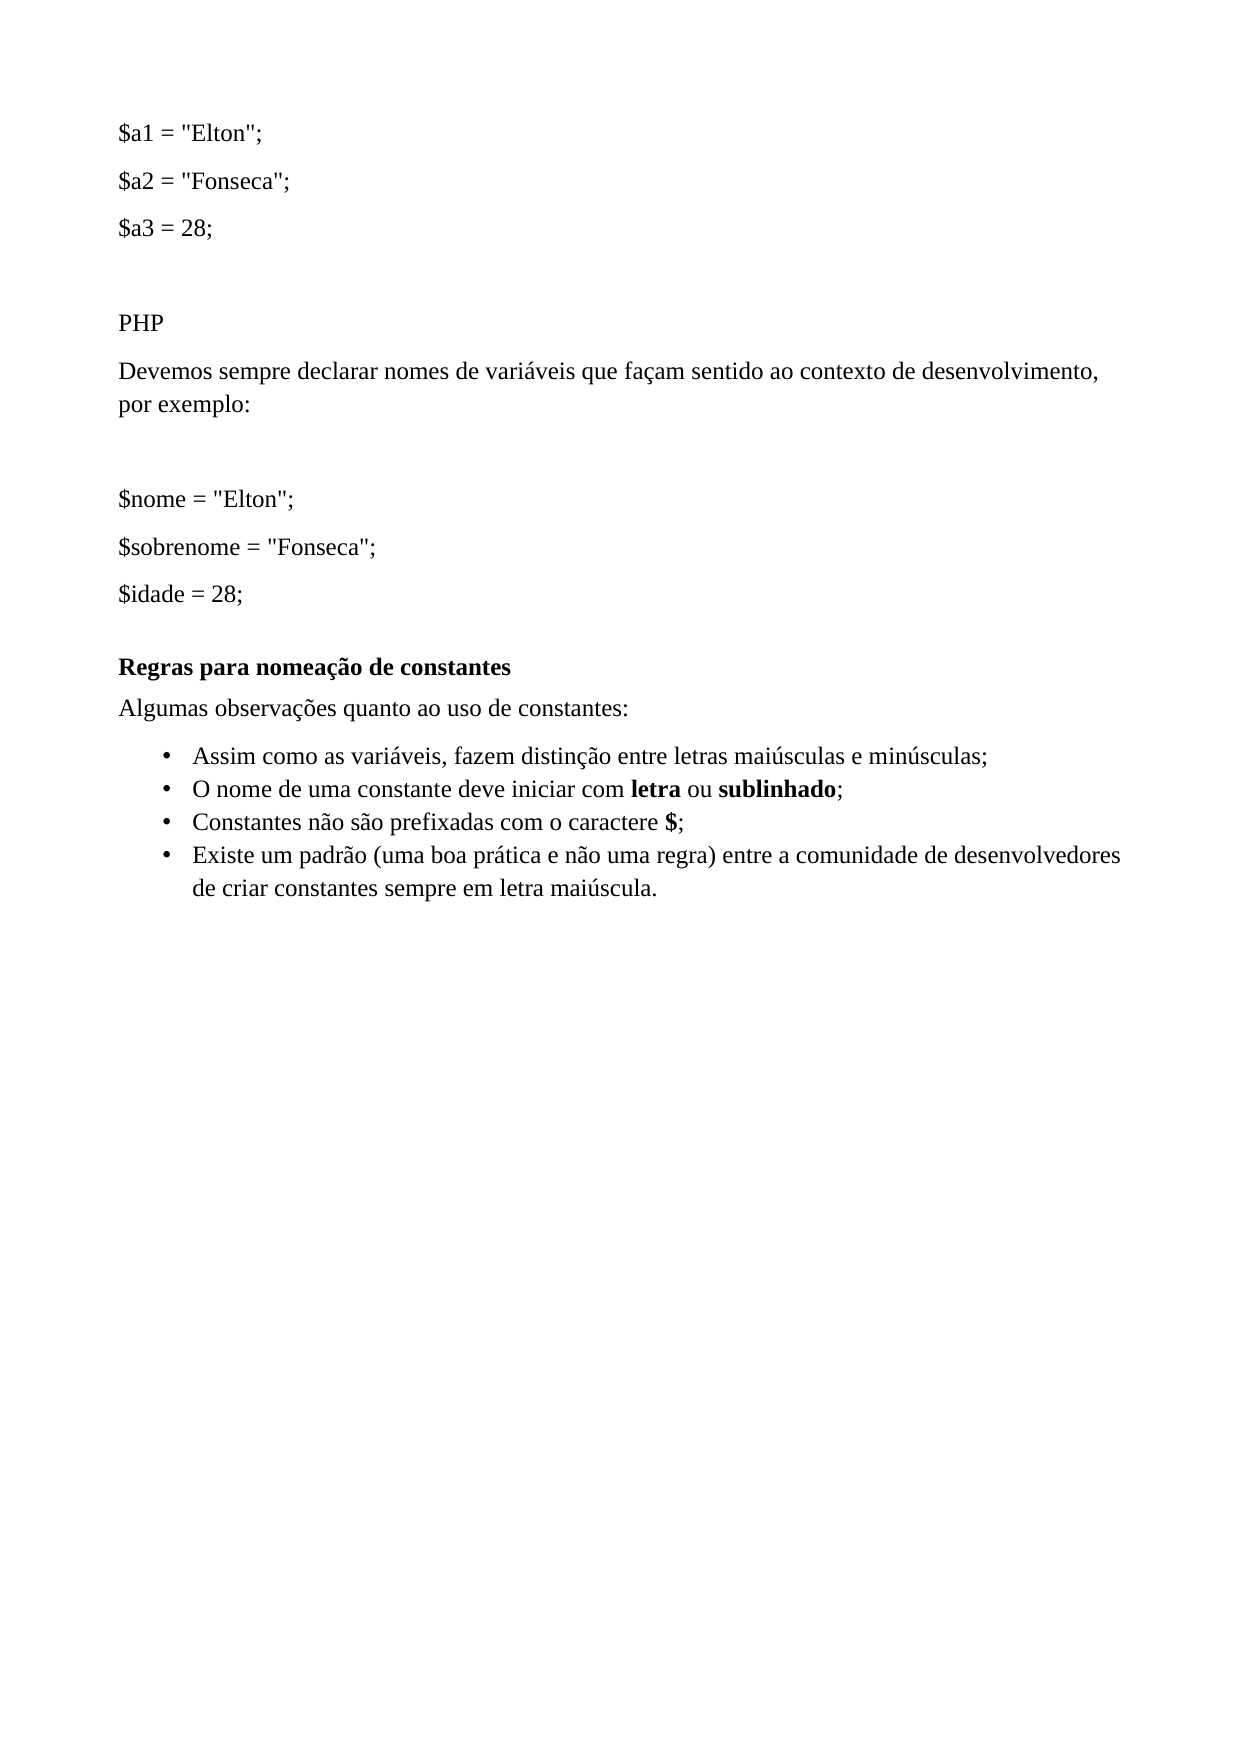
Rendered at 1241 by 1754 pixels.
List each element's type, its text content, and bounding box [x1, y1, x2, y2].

text Devemos sempre declarar nomes de variáveis que façam sentido ao contexto de desenvolvimento, por exemplo: [118, 356, 1122, 418]
text $a2 = "Fonseca"; [118, 166, 1122, 194]
list Assim como as variáveis, fazem distinção entre letras maiúsculas e minúsculas; [162, 741, 1122, 770]
text $nome = "Elton"; [118, 484, 1122, 513]
text $idade = 28; [118, 579, 1122, 608]
list O nome de uma constante deve iniciar com letra ou sublinhado; [162, 774, 1122, 803]
list Constantes não são prefixadas com o caractere $; [162, 807, 1122, 836]
text $sobrenome = "Fonseca"; [118, 532, 1122, 561]
subtitle Regras para nomeação de constantes [118, 652, 1122, 681]
text $a1 = "Elton"; [118, 118, 1122, 147]
text $a3 = 28; [118, 213, 1122, 242]
list Existe um padrão (uma boa prática e não uma regra) entre a comunidade de desenvolvedores de criar constantes sempre em letra maiúscula. [162, 840, 1122, 902]
text PHP [118, 308, 1122, 337]
text Algumas observações quanto ao uso de constantes: [118, 693, 1122, 722]
